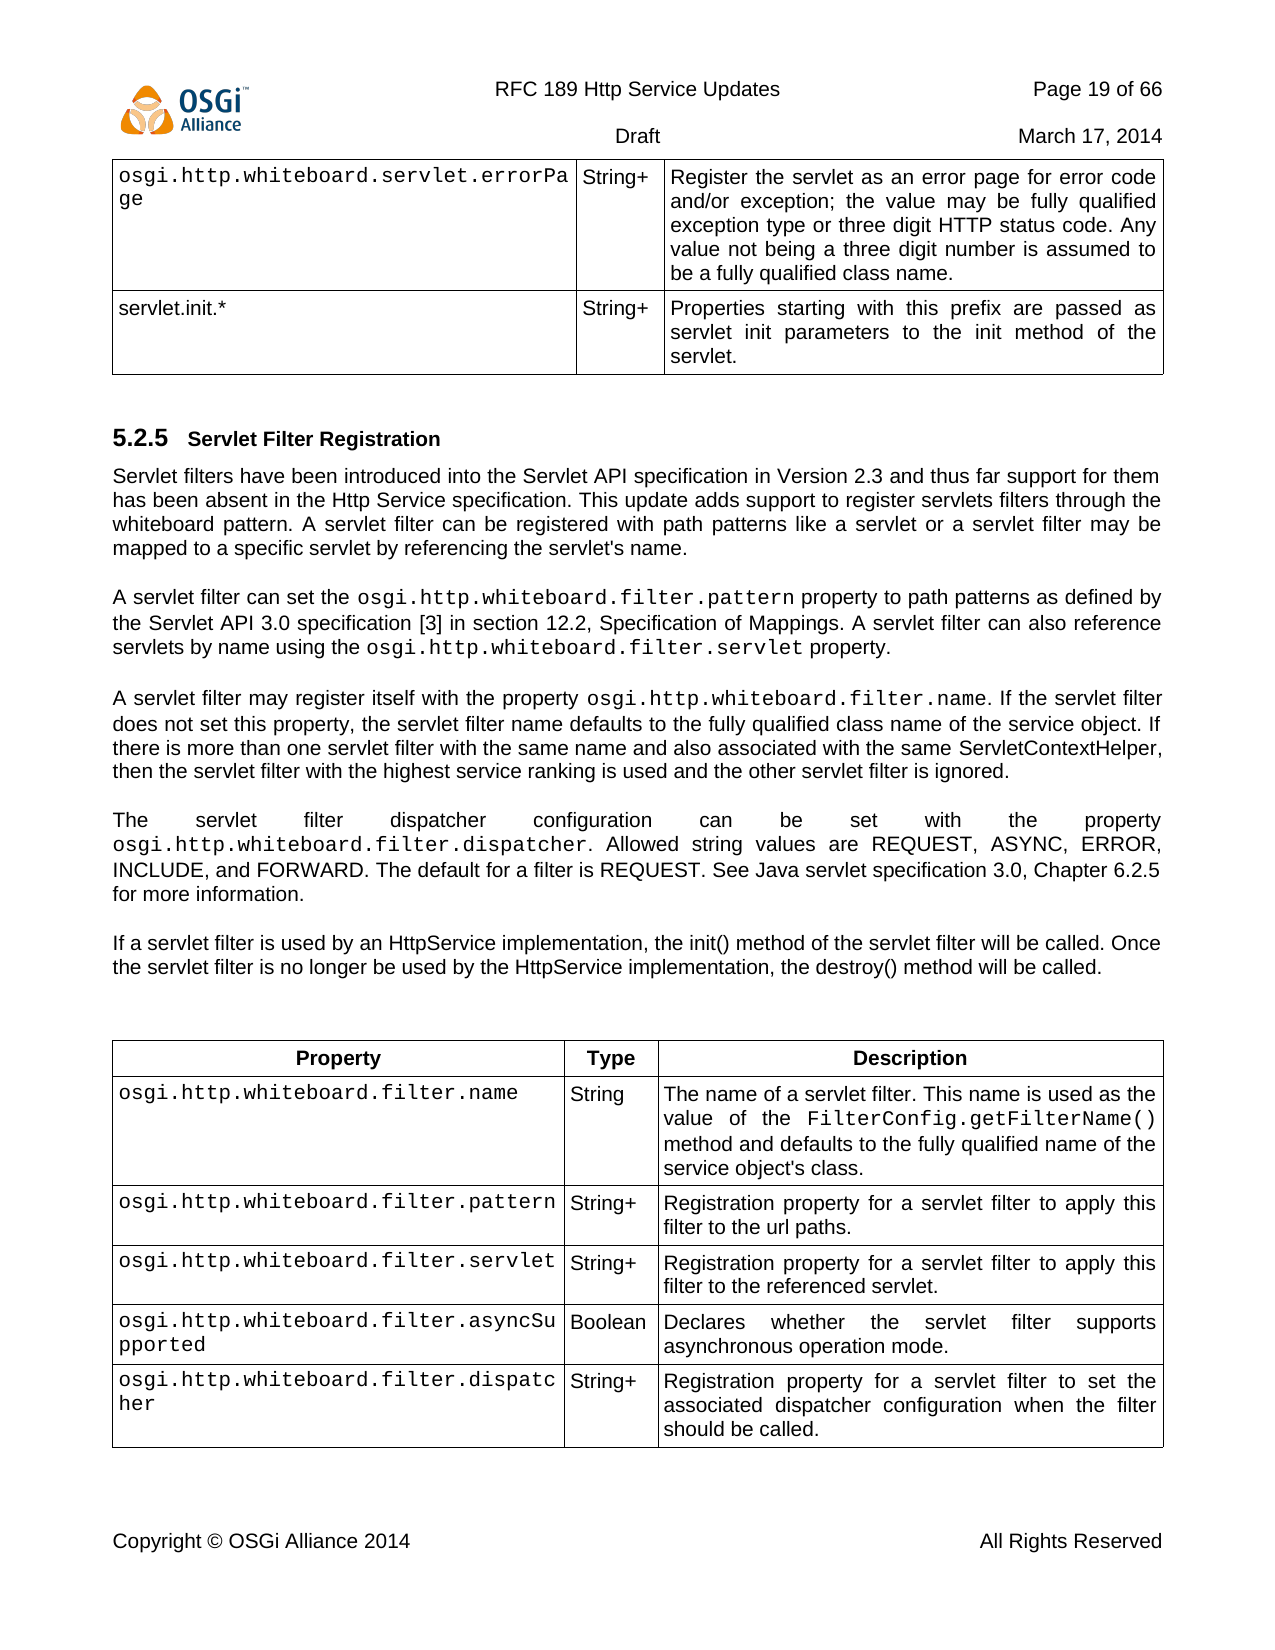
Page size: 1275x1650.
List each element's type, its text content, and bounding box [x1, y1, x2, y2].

table_cell osgi.http.whiteboard.filter.asyncSupported [113, 1305, 564, 1363]
picture [113, 78, 257, 142]
table_cell osgi.http.whiteboard.filter.dispatcher [113, 1365, 564, 1447]
table_cell String+ [565, 1365, 658, 1447]
text If a servlet filter is used by an HttpService implementation, the init() method of the servlet filter will be called. Once the servlet filter is no longer be used by the HttpService implementation, the destroy() method will be called. [112, 931, 1162, 979]
text A servlet filter may register itself with the property osgi.http.whiteboard.filter.name. If the servlet filter does not set this property, the servlet filter name defaults to the fully qualified class name of the service object. If there is more than one servlet filter with the same name and also associated with the same ServletContextHelper, then the servlet filter with the highest service ranking is used and the other servlet filter is ignored. [112, 686, 1162, 783]
table_header Type [565, 1041, 658, 1076]
text Servlet filters have been introduced into the Servlet API specification in Version 2.3 and thus far support for them has been absent in the Http Service specification. This update adds support to register servlets filters through the whiteboard pattern. A servlet filter can be registered with path patterns like a servlet or a servlet filter may be mapped to a specific servlet by referencing the servlet's name. [112, 464, 1162, 560]
table_cell String+ [577, 160, 664, 290]
table_cell String+ [565, 1186, 658, 1244]
table_cell osgi.http.whiteboard.filter.name [113, 1077, 564, 1185]
table_cell osgi.http.whiteboard.filter.pattern [113, 1186, 564, 1244]
table_cell String+ [565, 1246, 658, 1304]
table_cell servlet.init.* [113, 291, 576, 374]
text A servlet filter can set the osgi.http.whiteboard.filter.pattern property to path patterns as defined by the Servlet API 3.0 specification [3]. in section 12.2, Specification of Mappings. A servlet filter can also reference servlets by name using the osgi.http.whiteboard.filter.servlet property. [112, 585, 1162, 661]
table_cell String+ [577, 291, 664, 374]
table_header Property [113, 1041, 564, 1076]
text The servlet filter dispatcher configuration can be set with the property osgi.http.whiteboard.filter.dispatcher. Allowed string values are REQUEST, ASYNC, ERROR, INCLUDE, and FORWARD. The default for a filter is REQUEST. See Java servlet specification 3.0, Chapter 6.2.5 for more information. [112, 808, 1162, 906]
subtitle Servlet Filter Registration [112, 423, 1162, 452]
table_cell Registration property for a servlet filter to apply this filter to the url paths. [659, 1186, 1163, 1244]
table_cell osgi.http.whiteboard.servlet.errorPage [113, 160, 576, 290]
table_cell Boolean [565, 1305, 658, 1363]
table_cell String [565, 1077, 658, 1185]
table_cell osgi.http.whiteboard.filter.servlet [113, 1246, 564, 1304]
table_cell Registration property for a servlet filter to set the associated dispatcher configuration when the filter should be called. [659, 1365, 1163, 1447]
table_header Description [659, 1041, 1163, 1076]
table_cell Declares whether the servlet filter supports asynchronous operation mode. [659, 1305, 1163, 1363]
table_cell Registration property for a servlet filter to apply this filter to the referenced servlet. [659, 1246, 1163, 1304]
table_cell Properties starting with this prefix are passed as servlet init parameters to the init method of the servlet. [665, 291, 1163, 374]
table_cell The name of a servlet filter. This name is used as the value of the FilterConfig.getFilterName() method and defaults to the fully qualified name of the service object's class. [659, 1077, 1163, 1185]
table_cell Register the servlet as an error page for error code and/or exception; the value may be fully qualified exception type or three digit HTTP status code. Any value not being a three digit number is assumed to be a fully qualified class name. [665, 160, 1163, 290]
